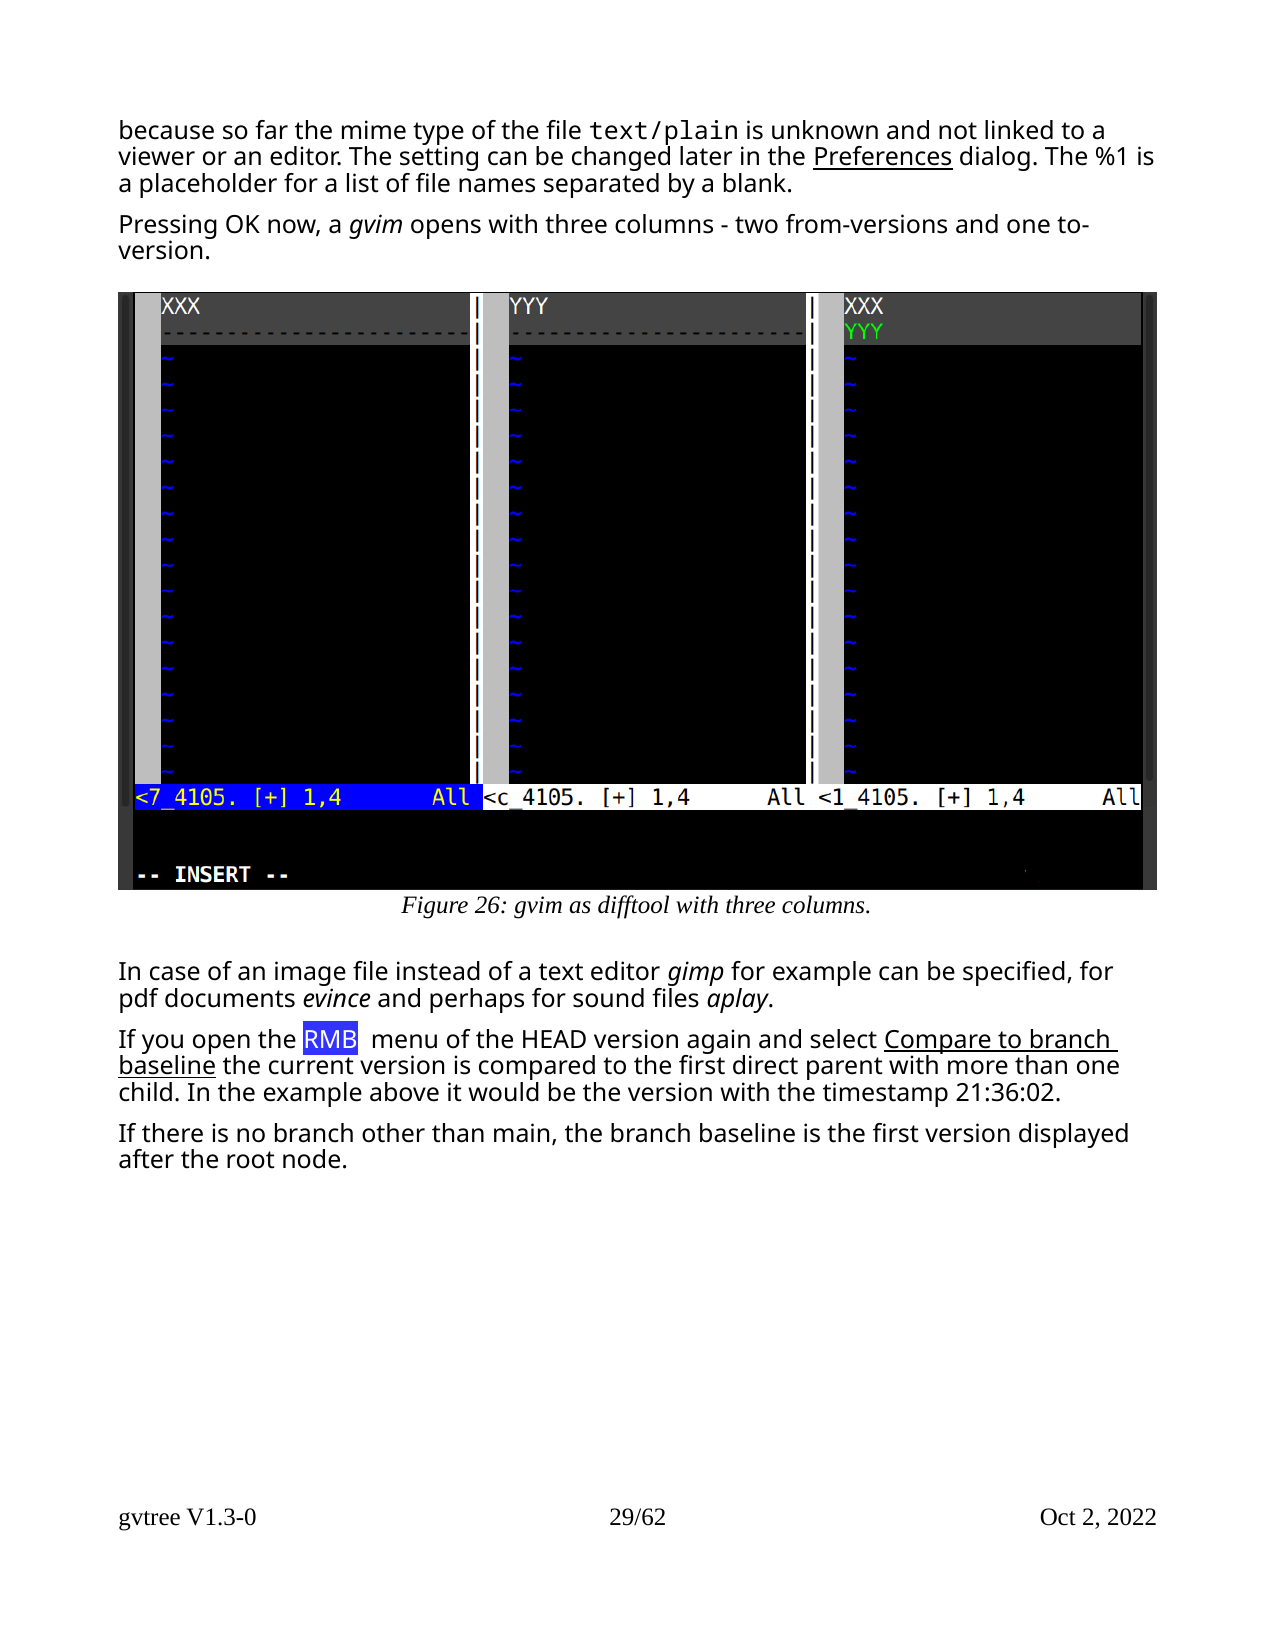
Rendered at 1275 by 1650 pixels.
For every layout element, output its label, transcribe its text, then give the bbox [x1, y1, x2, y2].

text Pressing OK now, a gvim opens with three columns - two from-versions and one to-version. [118, 212, 1157, 265]
text because so far the mime type of the file text/plain is unknown and not linked to a viewer or an editor. The setting can be changed later in the Preferences dialog. The %1 is a placeholder for a list of file names separated by a blank. [118, 118, 1157, 197]
picture [118, 292, 1157, 890]
text If there is no branch other than main, the branch baseline is the first version displayed after the root node. [118, 1121, 1157, 1174]
text If you open the RMB menu of the HEAD version again and select Compare to branch baseline the current version is compared to the first direct parent with more than one child. In the example above it would be the version with the timestamp 21:36:02. [118, 1027, 1157, 1106]
text Figure 26: gvim as difftool with three columns. [118, 890, 1157, 918]
text In case of an image file instead of a text editor gimp for example can be specified, for pdf documents evince and perhaps for sound files aplay. [118, 959, 1157, 1012]
